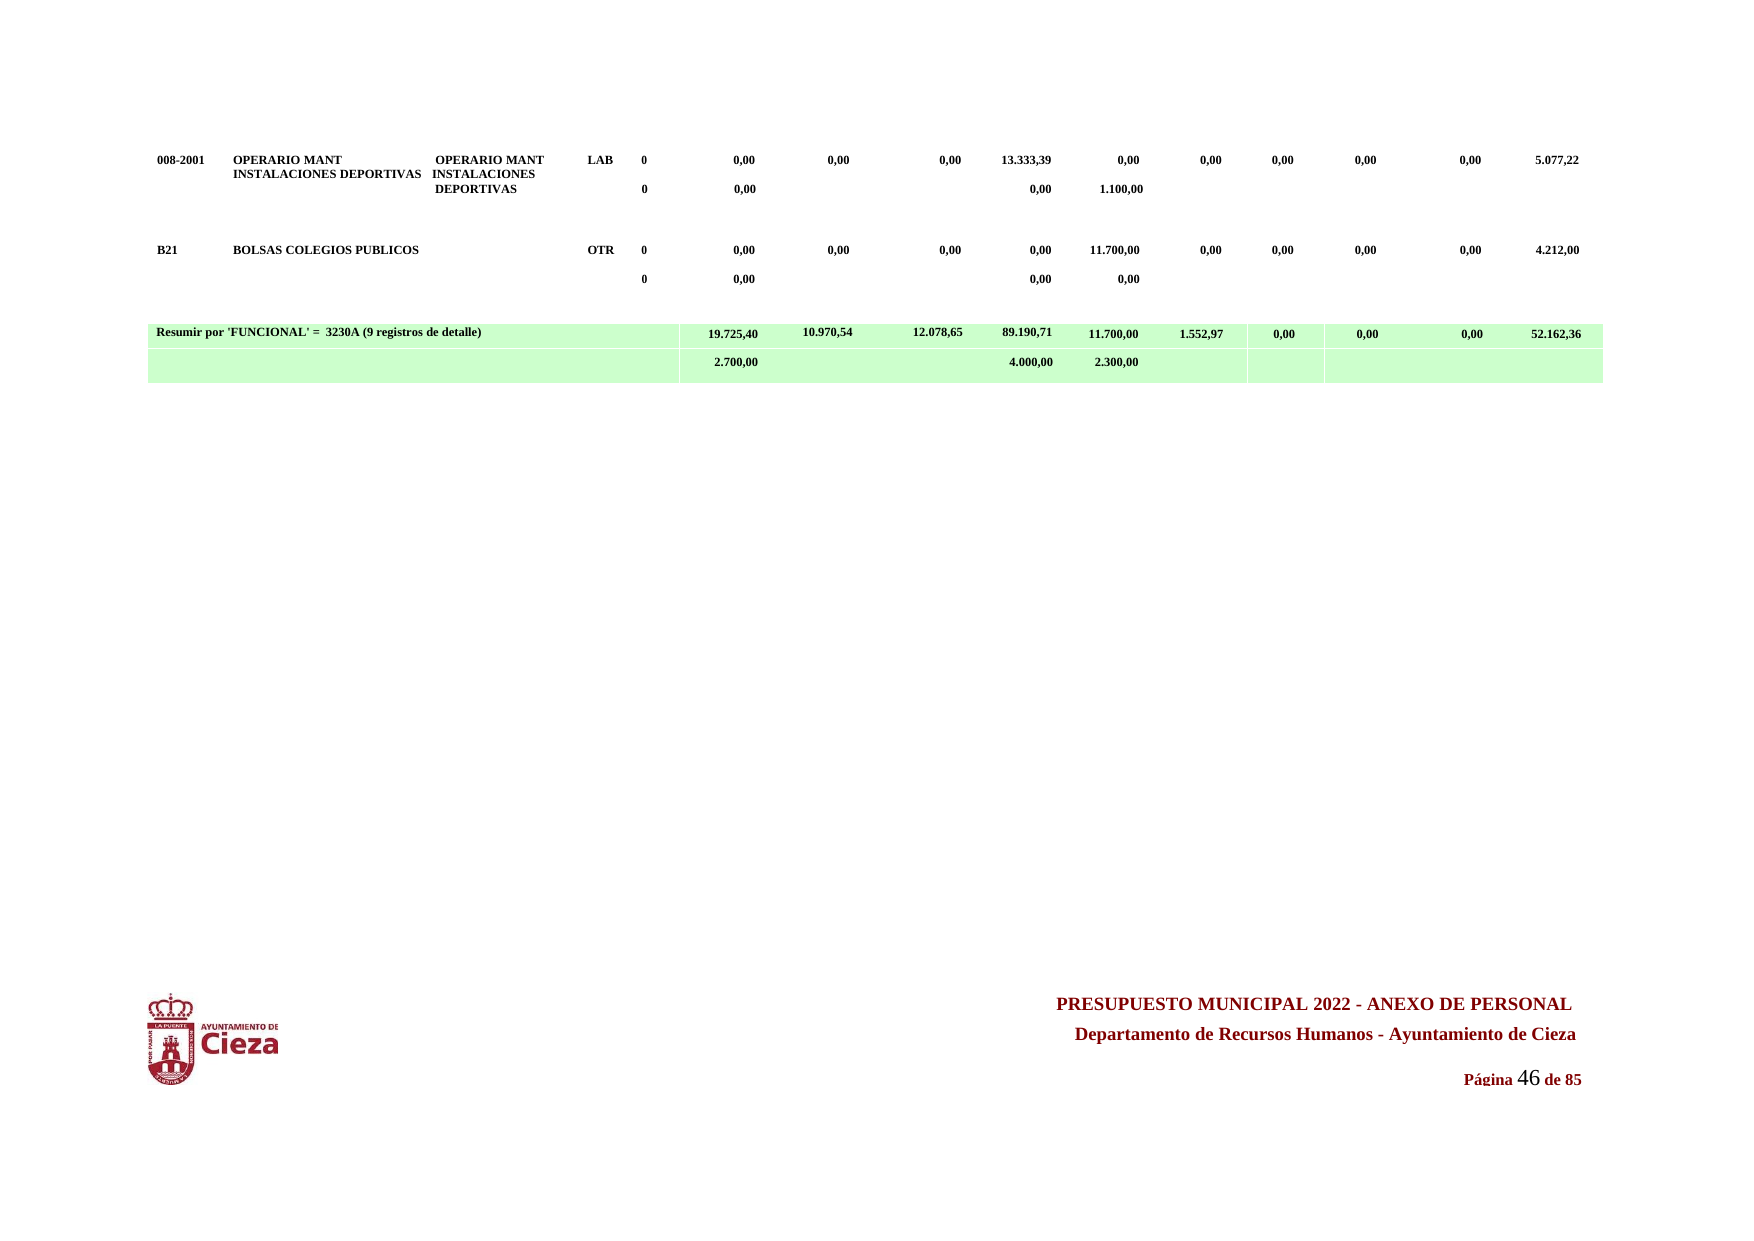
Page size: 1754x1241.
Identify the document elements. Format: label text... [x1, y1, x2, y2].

table_cell [628, 324, 679, 348]
table_cell [884, 349, 984, 383]
table_header 0,00 [1419, 155, 1508, 169]
table_cell 0,00 [1073, 265, 1143, 324]
table_cell 0,00 [1143, 198, 1247, 265]
table_cell 0,00 [1419, 324, 1508, 348]
table_cell 0 [628, 265, 679, 324]
table_cell [1419, 349, 1508, 383]
table_cell 0,00 [1248, 198, 1324, 265]
table_cell 11.700,00 [1073, 198, 1143, 265]
table_cell 1.552,97 [1143, 324, 1247, 348]
table_cell [782, 349, 884, 383]
table_cell 0,00 [1325, 324, 1419, 348]
table_cell 0,00 [984, 198, 1073, 265]
table_cell 0,00 [884, 198, 984, 265]
table_cell [1143, 349, 1247, 383]
table_header LAB [566, 155, 628, 169]
table_cell [1325, 349, 1419, 383]
table_cell 0,00 [680, 198, 782, 265]
table_cell 10.970,54 [782, 324, 884, 348]
picture [147, 992, 279, 1085]
table_header 0,00 [1073, 155, 1143, 169]
table_header OPERARIO MANT [432, 155, 566, 169]
table_cell 0,00 [1325, 198, 1419, 265]
table_cell 2.300,00 [1073, 349, 1143, 383]
table_cell 0,00 [680, 265, 782, 324]
table_cell 2.700,00 [680, 349, 782, 383]
table_header 13.333,39 [984, 155, 1073, 169]
table_cell [1248, 349, 1324, 383]
table_cell 12.078,65 [884, 324, 984, 348]
table_cell INSTALACIONES DEPORTIVAS INSTALACIONES [148, 169, 1603, 183]
table_cell [884, 265, 984, 324]
table_cell Resumir por 'FUNCIONAL' = 3230A (9 registros de detalle) [148, 324, 628, 348]
table_header 0,00 [1248, 155, 1324, 169]
table_cell [148, 265, 628, 324]
table_cell 4.212,00 [1508, 198, 1603, 265]
table_header 0,00 [1143, 155, 1247, 169]
table_cell 1.100,00 [1073, 183, 1603, 198]
table_cell 0,00 [1419, 198, 1508, 265]
table_cell 0 [628, 198, 679, 265]
table_header 0 [628, 155, 679, 169]
table_cell 52.162,36 [1508, 324, 1603, 348]
table_cell [628, 349, 679, 383]
table_cell 4.000,00 [984, 349, 1073, 383]
table_cell [1508, 349, 1603, 383]
table_cell 11.700,00 [1073, 324, 1143, 348]
table_cell [1248, 265, 1324, 324]
table_header 008-2001 [148, 155, 217, 169]
table_header 0,00 [782, 155, 884, 169]
table_cell [1143, 265, 1247, 324]
table_cell [148, 349, 628, 383]
table_cell 19.725,40 [680, 324, 782, 348]
table_cell 0 0,00 [628, 183, 782, 198]
table_cell [1325, 265, 1419, 324]
table_cell [566, 183, 628, 198]
table_cell 0,00 [1248, 324, 1324, 348]
table_header OPERARIO MANT [217, 155, 432, 169]
table_header 0,00 [680, 155, 782, 169]
table_cell DEPORTIVAS [148, 183, 566, 198]
table_cell B21 BOLSAS COLEGIOS PUBLICOS OTR [148, 198, 628, 265]
table_cell 0,00 [782, 198, 884, 265]
table_header 0,00 [884, 155, 984, 169]
table_cell [1508, 265, 1603, 324]
table_cell [782, 265, 884, 324]
table_cell 89.190,71 [984, 324, 1073, 348]
table_cell [1419, 265, 1508, 324]
table_cell 0,00 [782, 183, 1073, 198]
table_header 5.077,22 [1508, 155, 1603, 169]
table_cell 0,00 [984, 265, 1073, 324]
table_header 0,00 [1325, 155, 1419, 169]
